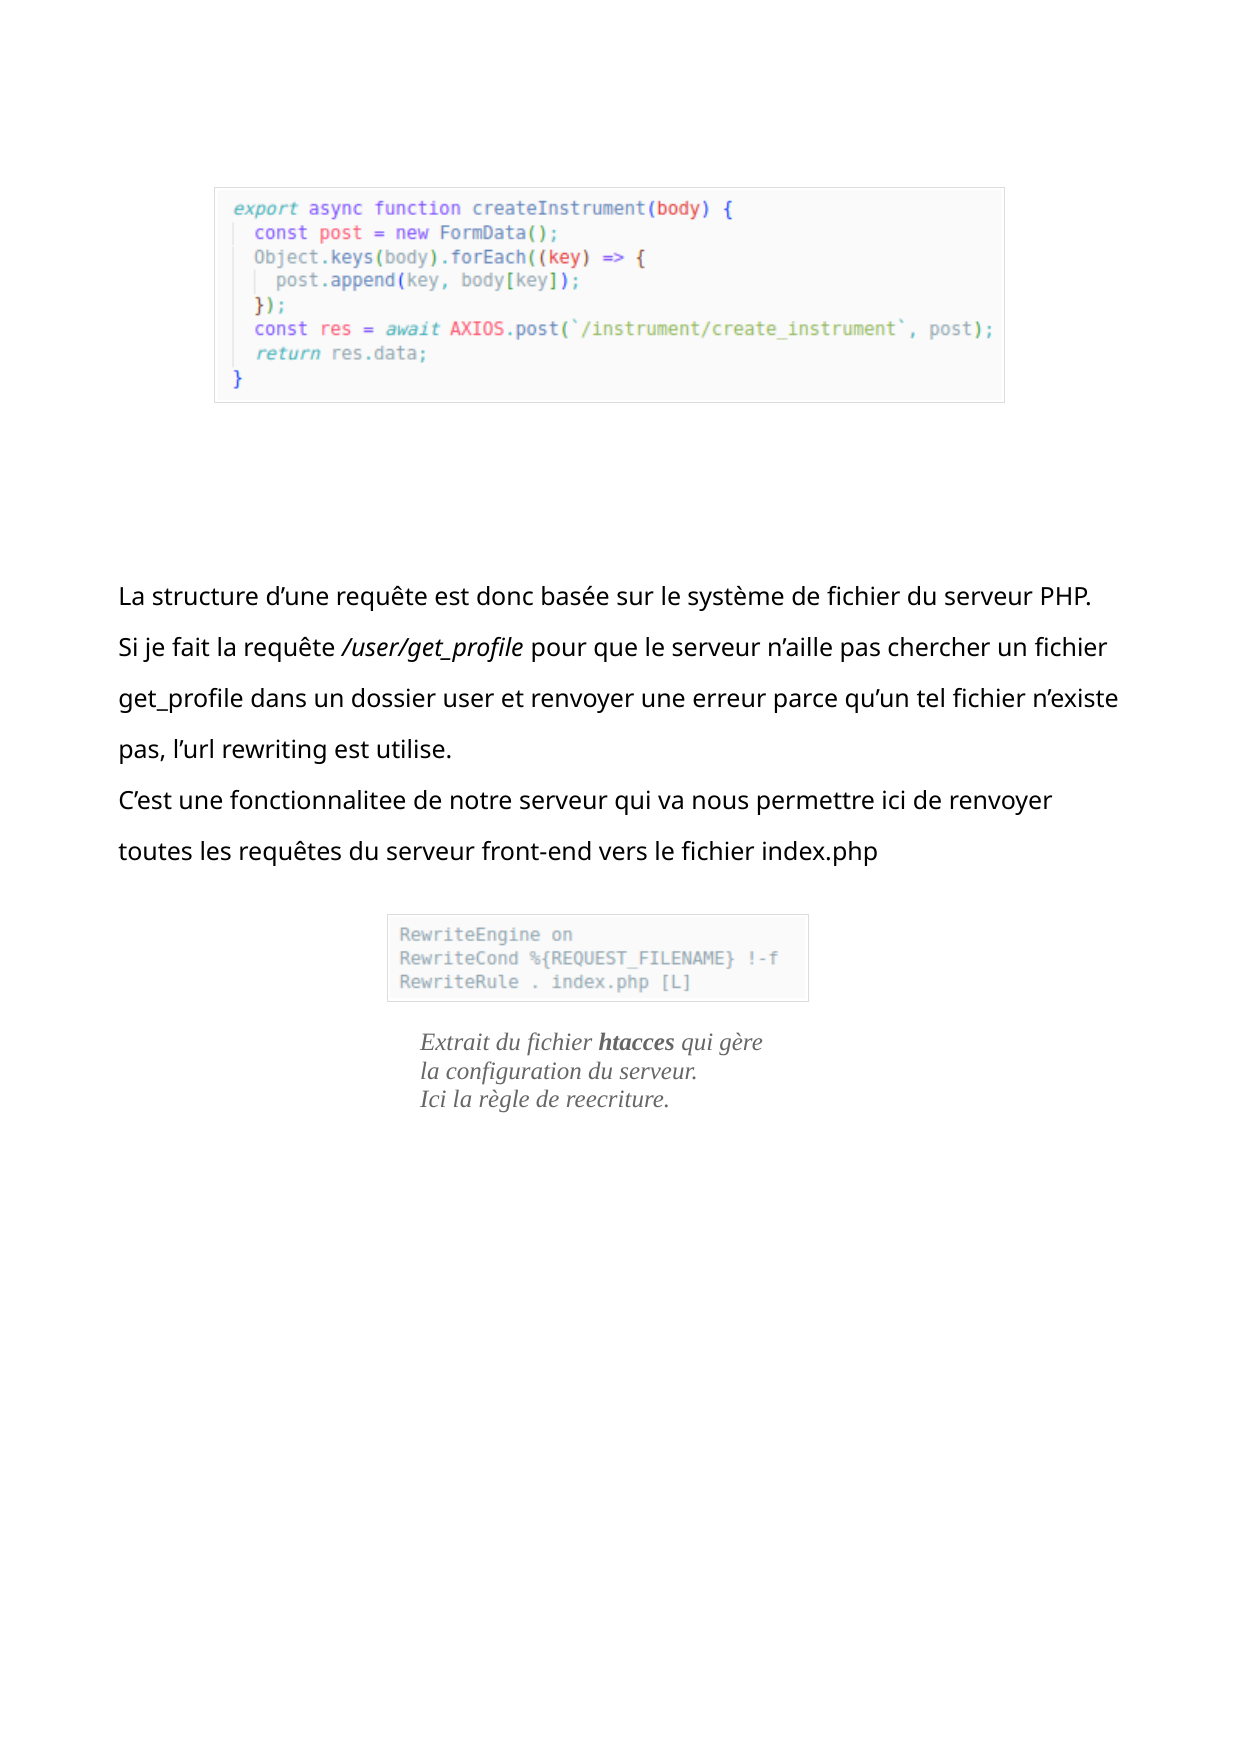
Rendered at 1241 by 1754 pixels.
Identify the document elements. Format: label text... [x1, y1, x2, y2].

picture [217, 190, 1002, 400]
text La structure d’une requête est donc basée sur le système de fichier du serveur PHP. [118, 578, 1122, 612]
text Si je fait la requête /user/get_profile pour que le serveur n’aille pas chercher un fichier get_profile dans un dossier user et renvoyer une erreur parce qu’un tel fichier n’existe pas, l’url rewriting est utilise. [118, 629, 1122, 765]
text C’est une fonctionnalitee de notre serveur qui va nous permettre ici de renvoyer toutes les requêtes du serveur front-end vers le fichier index.php [118, 782, 1122, 867]
picture [389, 917, 806, 998]
